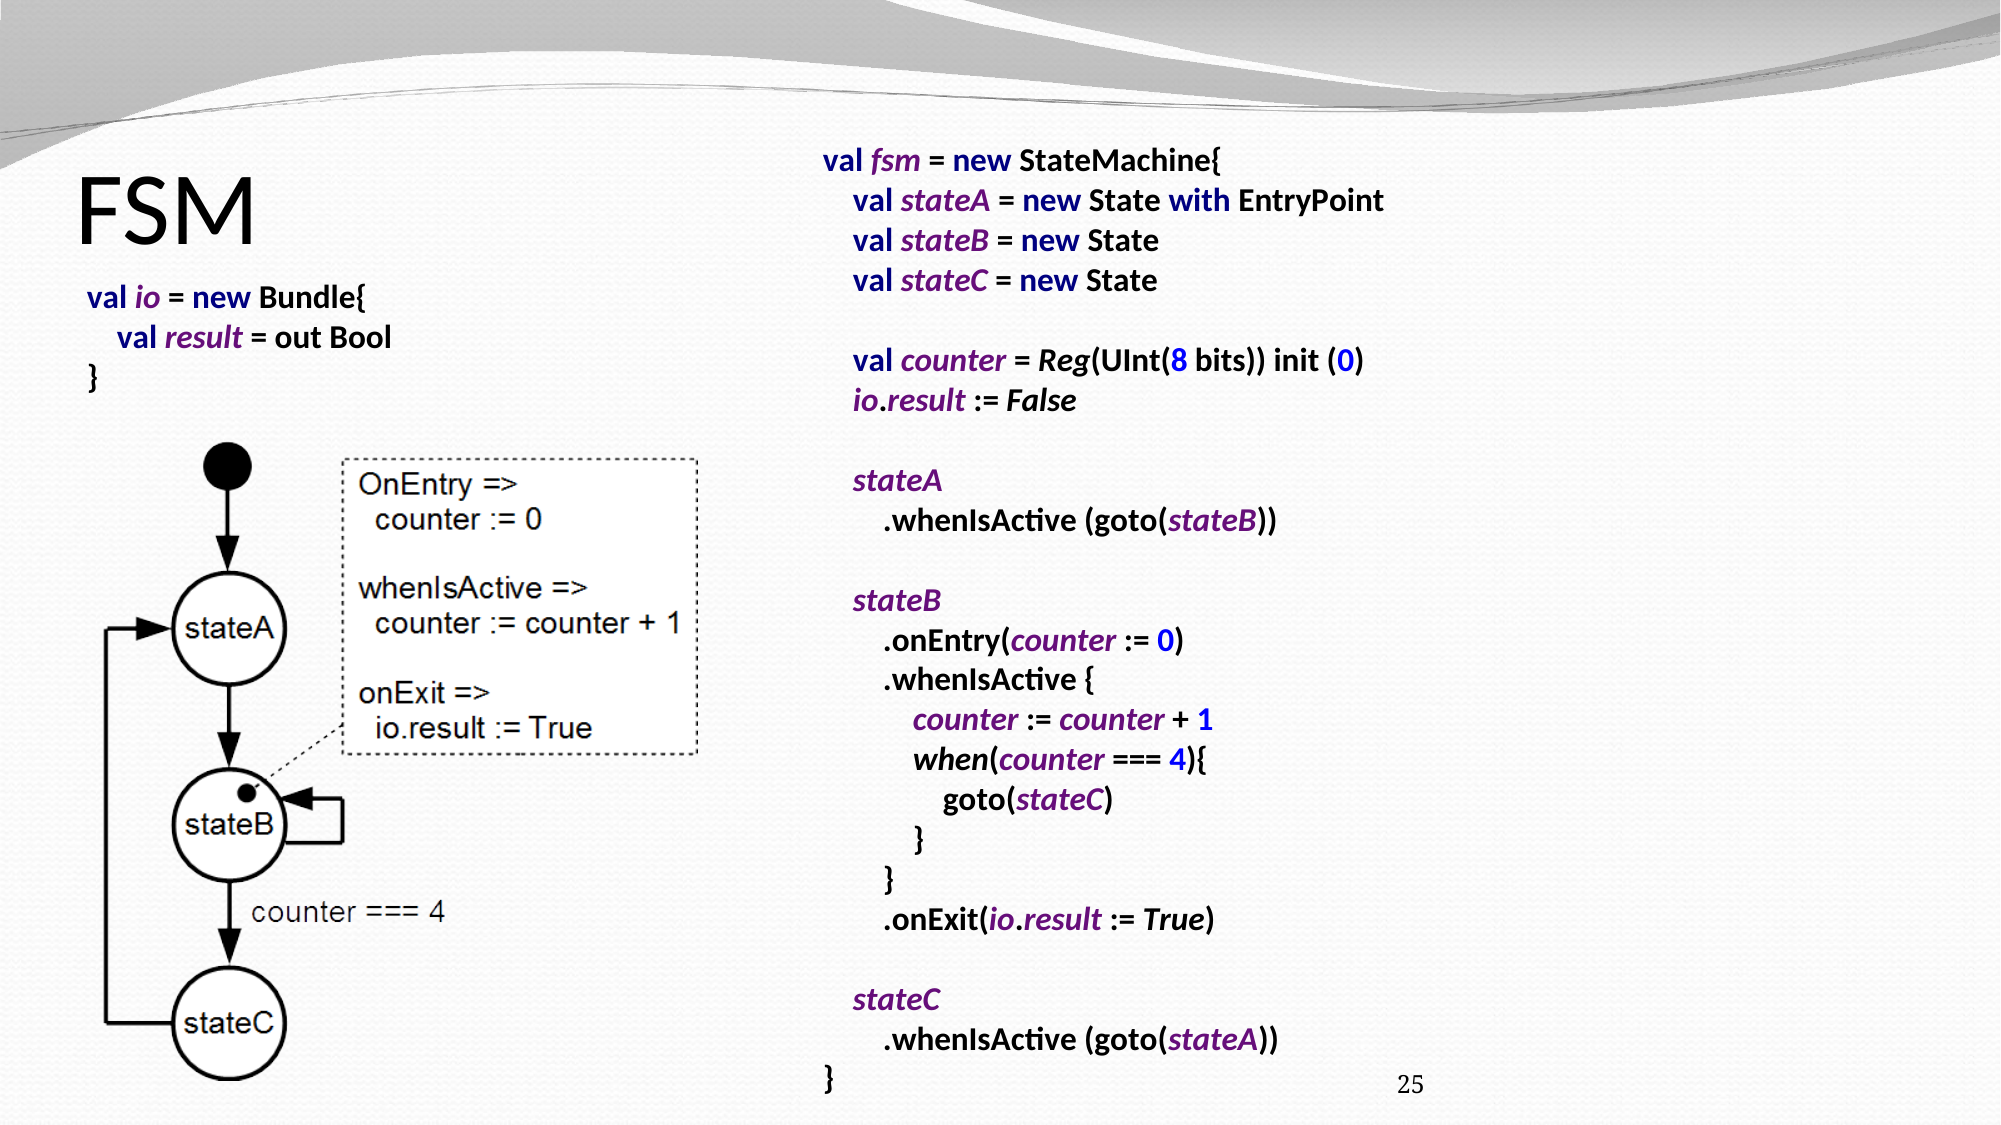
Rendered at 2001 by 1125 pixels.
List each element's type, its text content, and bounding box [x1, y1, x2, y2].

title FSM [75, 78, 1471, 266]
text_box [1400, 1042, 1426, 1103]
picture [0, 0, 2001, 1125]
text_box val fsm = new StateMachine{ val stateA = new State with EntryPoint val stateB = new State val stateC = new State val counter = Reg(UInt(8 bits)) init (0) io.result := False stateA .whenIsActive (goto(stateB)) stateB .onEntry(counter := 0) .whenIsActive { counter := counter + 1 when(counter === 4){ goto(stateC) } } .onExit(io.result := True) stateC .whenIsActive (goto(stateA)) } [808, 130, 1400, 1105]
text_box val io = new Bundle{ val result = out Bool } [72, 267, 408, 403]
